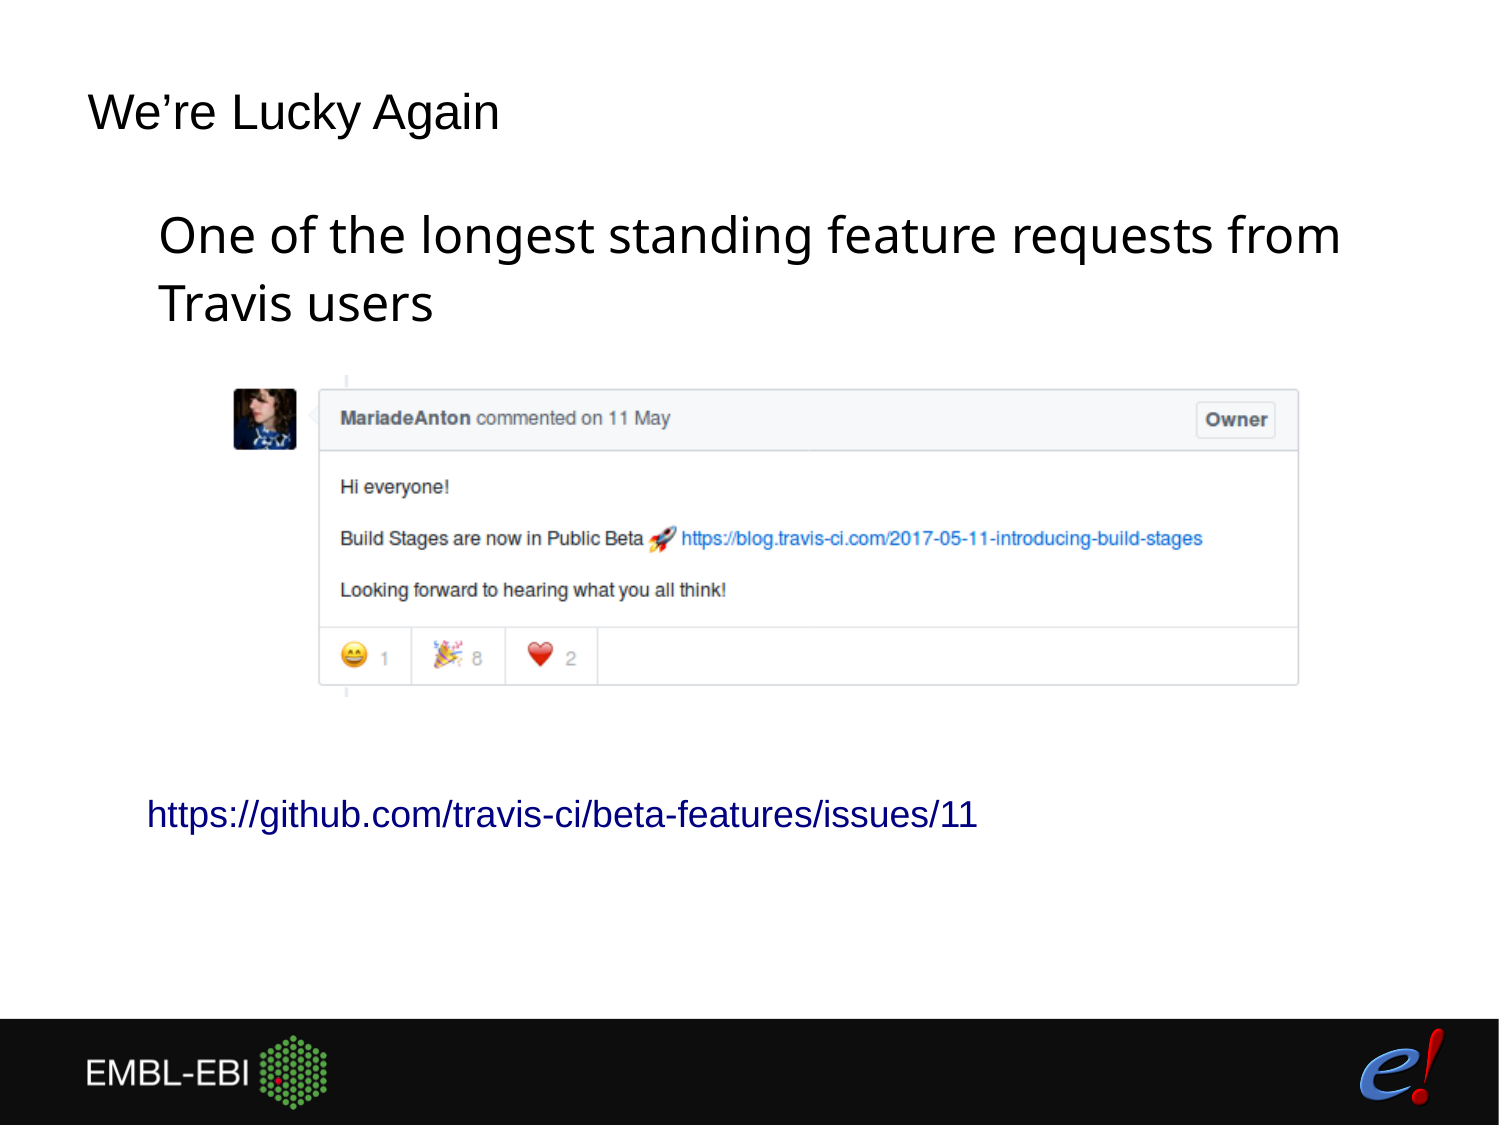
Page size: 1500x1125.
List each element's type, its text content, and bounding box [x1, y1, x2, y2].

title We’re Lucky Again [87, 50, 1425, 175]
picture [220, 375, 1312, 697]
text_box https://github.com/travis-ci/beta-features/issues/11 [132, 786, 997, 844]
picture [87, 1035, 327, 1110]
picture [1357, 1026, 1448, 1112]
list One of the longest standing feature requests from Travis users [87, 200, 1425, 914]
